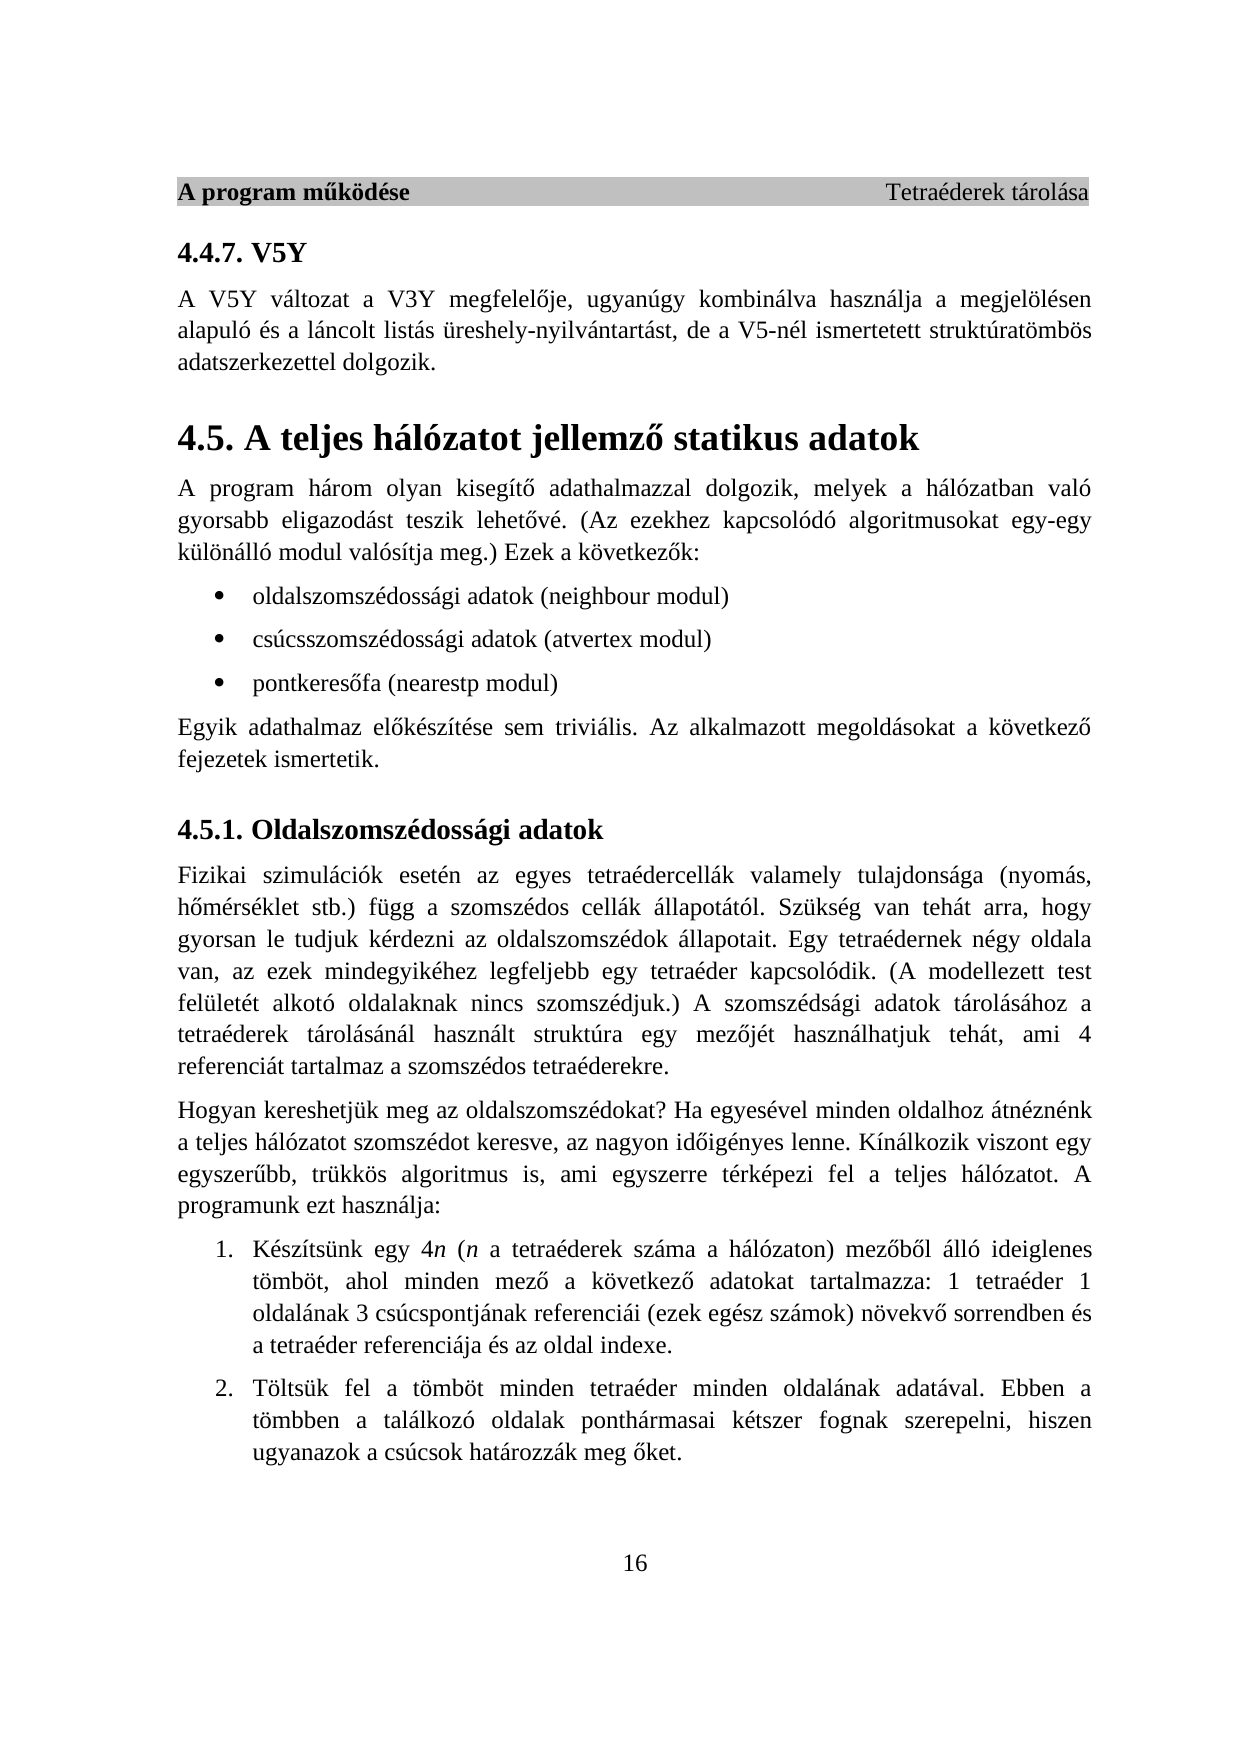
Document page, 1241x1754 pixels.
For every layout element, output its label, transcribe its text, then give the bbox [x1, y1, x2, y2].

text A program három olyan kisegítő adathalmazzal dolgozik, melyek a hálózatban való gyorsabb eligazodást teszik lehetővé. (Az ezekhez kapcsolódó algoritmusokat egy-egy különálló modul valósítja meg.) Ezek a következők: [177, 473, 1093, 566]
list pontkeresőfa (nearestp modul) [215, 668, 1093, 697]
text Hogyan kereshetjük meg az oldalszomszédokat? Ha egyesével minden oldalhoz átnéznénk a teljes hálózatot szomszédot keresve, az nagyon időigényes lenne. Kínálkozik viszont egy egyszerűbb, trükkös algoritmus is, ami egyszerre térképezi fel a teljes hálózatot. A programunk ezt használja: [177, 1095, 1093, 1219]
list Készítsünk egy 4n (n a tetraéderek száma a hálózaton) mezőből álló ideiglenes tömböt, ahol minden mező a következő adatokat tartalmazza: 1 tetraéder 1 oldalának 3 csúcspontjának referenciái (ezek egész számok) növekvő sorrendben és a tetraéder referenciája és az oldal indexe. [215, 1234, 1093, 1359]
list csúcsszomszédossági adatok (atvertex modul) [215, 624, 1093, 653]
subtitle A teljes hálózatot jellemző statikus adatok [177, 416, 1093, 459]
list Töltsük fel a tömböt minden tetraéder minden oldalának adatával. Ebben a tömbben a találkozó oldalak ponthármasai kétszer fognak szerepelni, hiszen ugyanazok a csúcsok határozzák meg őket. [215, 1373, 1093, 1466]
text Fizikai szimulációk esetén az egyes tetraédercellák valamely tulajdonsága (nyomás, hőmérséklet stb.) függ a szomszédos cellák állapotától. Szükség van tehát arra, hogy gyorsan le tudjuk kérdezni az oldalszomszédok állapotait. Egy tetraédernek négy oldala van, az ezek mindegyikéhez legfeljebb egy tetraéder kapcsolódik. (A modellezett test felületét alkotó oldalaknak nincs szomszédjuk.) A szomszédsági adatok tárolásához a tetraéderek tárolásánál használt struktúra egy mezőjét használhatjuk tehát, ami 4 referenciát tartalmaz a szomszédos tetraéderekre. [177, 860, 1093, 1080]
text Egyik adathalmaz előkészítése sem triviális. Az alkalmazott megoldásokat a következő fejezetek ismertetik. [177, 712, 1093, 773]
text A V5Y változat a V3Y megfelelője, ugyanúgy kombinálva használja a megjelölésen alapuló és a láncolt listás üreshely-nyilvántartást, de a V5-nél ismertetett struktúratömbös adatszerkezettel dolgozik. [177, 283, 1093, 376]
subtitle V5Y [177, 236, 1093, 269]
list oldalszomszédossági adatok (neighbour modul) [215, 581, 1093, 610]
subtitle Oldalszomszédossági adatok [177, 812, 1093, 846]
